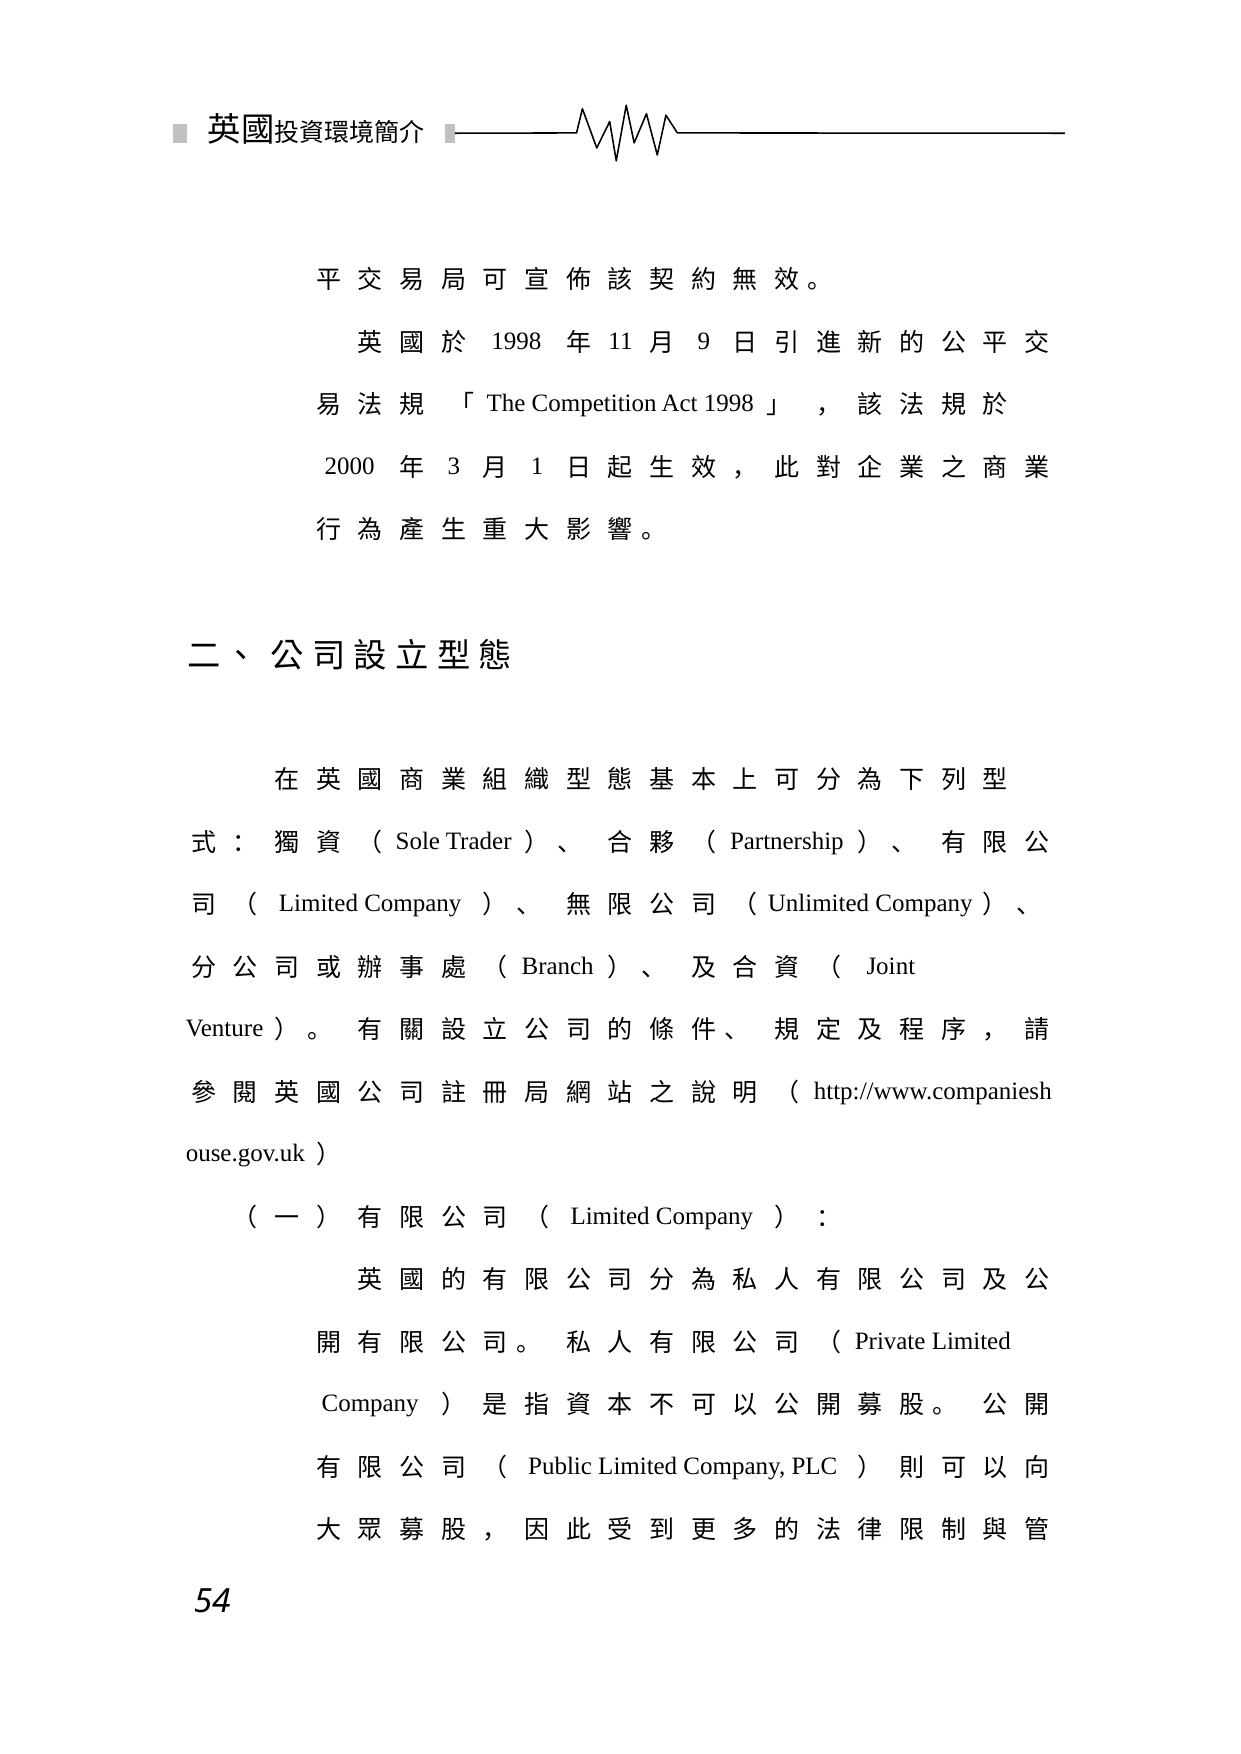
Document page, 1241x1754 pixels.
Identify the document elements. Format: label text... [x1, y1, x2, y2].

text （一）有限公司（Limited Company）： [207, 1174, 1058, 1236]
text 在英國商業組織型態基本上可分為下列型式：獨資（Sole Trader）、合夥（Partnership）、有限公司（Limited Company）、無限公司（Unlimited Company）、分公司或辦事處（Branch）、及合資（Joint Venture）。有關設立公司的條件、規定及程序，請參閱英國公司註冊局網站之說明（http://www.companieshouse.gov.uk） [183, 736, 1058, 1174]
text 英國於1998年11月9日引進新的公平交易法規「The Competition Act 1998」，該法規於2000年3月1日起生效，此對企業之商業行為產生重大影響。 [281, 299, 1058, 549]
text 英國的有限公司分為私人有限公司及公開有限公司。私人有限公司（Private Limited Company）是指資本不可以公開募股。公開有限公司（Public Limited Company, PLC）則可以向大眾募股，因此受到更多的法律限制與管 [281, 1236, 1058, 1549]
text 平交易局可宣佈該契約無效。 [281, 236, 1058, 299]
text 二、公司設立型態 [183, 611, 1058, 674]
